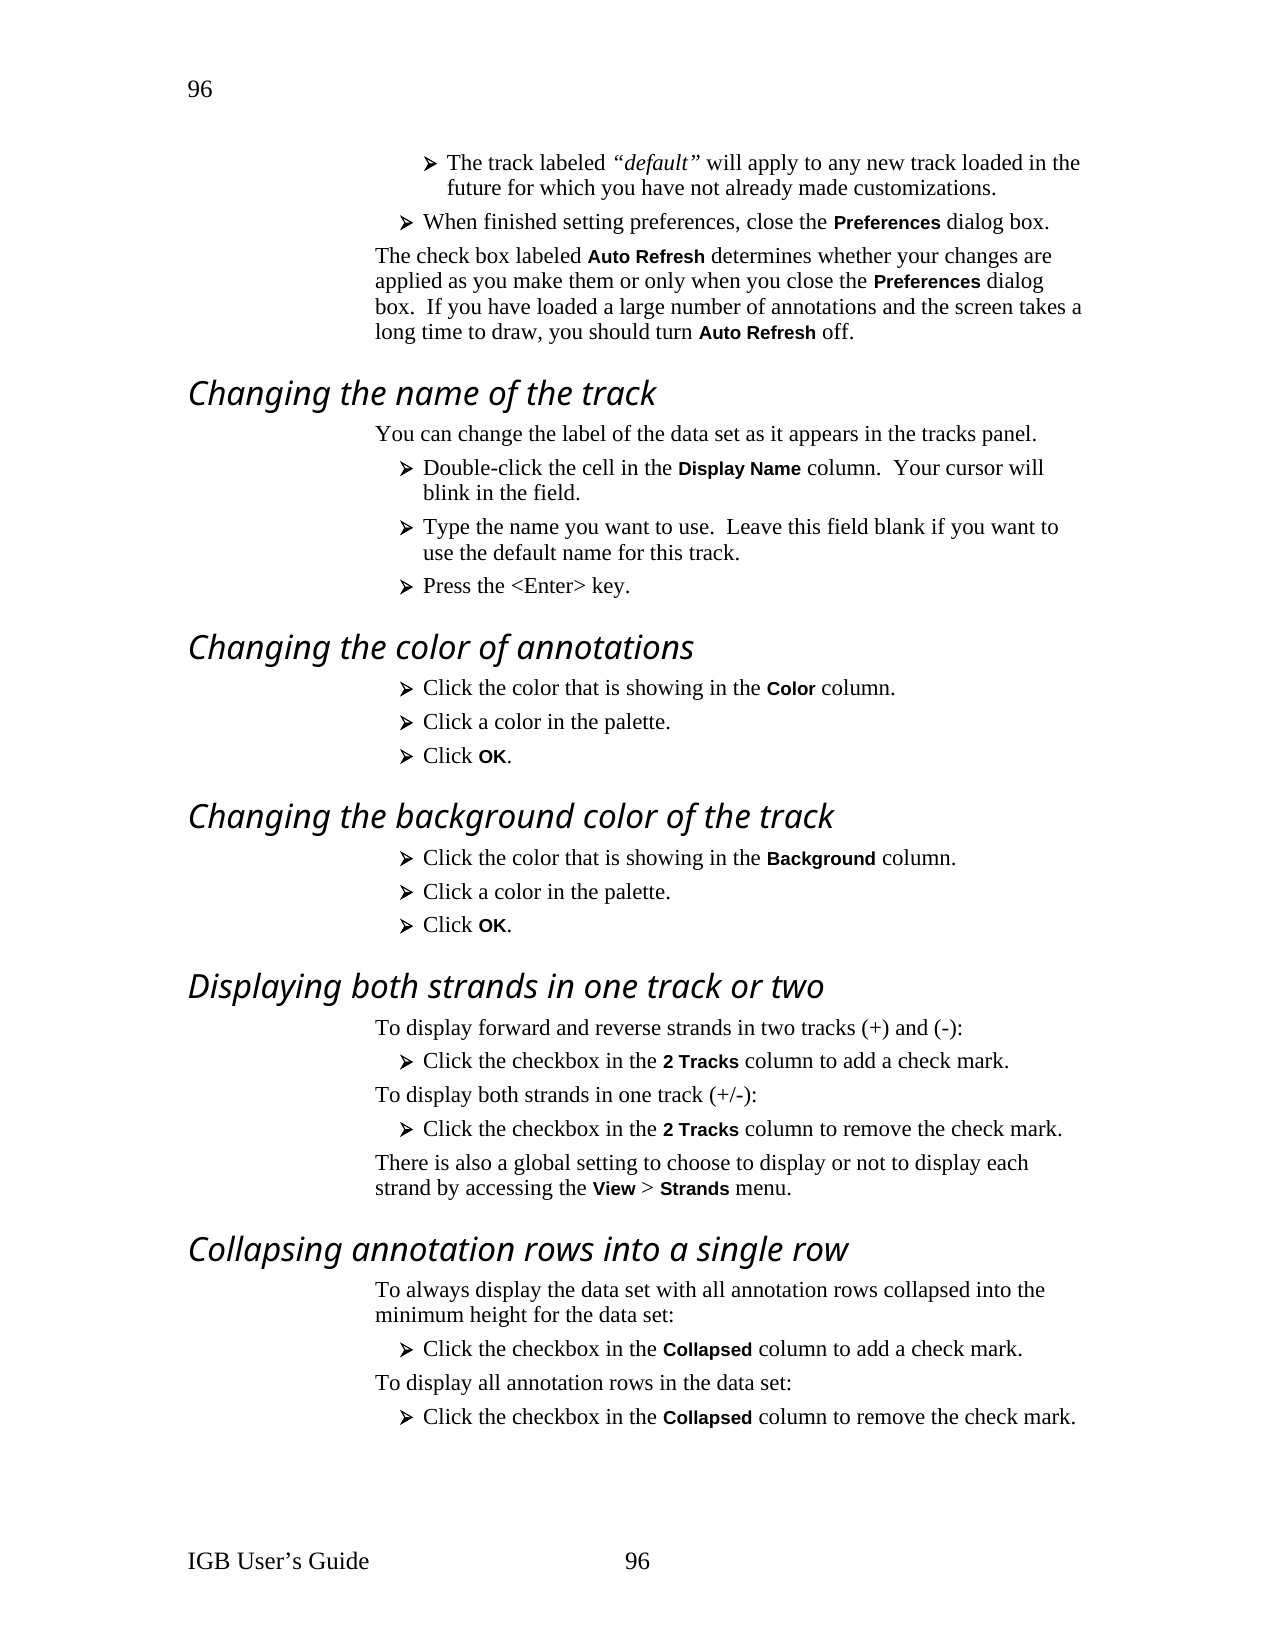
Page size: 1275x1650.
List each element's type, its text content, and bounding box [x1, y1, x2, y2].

text To display forward and reverse strands in two tracks (+) and (-): [375, 1014, 1087, 1040]
list When finished setting preferences, close the Preferences dialog box. [399, 209, 1087, 234]
subtitle Collapsing annotation rows into a single row [187, 1225, 1087, 1271]
list Click the color that is showing in the Background column. [399, 845, 1087, 870]
list Double-click the cell in the Display Name column. Your cursor will blink in the field. [399, 455, 1087, 506]
text To display all annotation rows in the data set: [375, 1370, 1087, 1395]
list Click the checkbox in the 2 Tracks column to remove the check mark. [399, 1116, 1087, 1141]
list The track labeled “default” will apply to any new track loaded in the future for which you have not already made customizations. [423, 150, 1087, 201]
list Press the <Enter> key. [399, 573, 1087, 599]
subtitle Changing the name of the track [187, 369, 1087, 415]
list Type the name you want to use. Leave this field blank if you want to use the default name for this track. [399, 514, 1087, 565]
list Click OK. [399, 912, 1087, 938]
text To always display the data set with all annotation rows collapsed into the minimum height for the data set: [375, 1277, 1087, 1328]
list Click the checkbox in the Collapsed column to remove the check mark. [399, 1404, 1087, 1429]
list Click a color in the palette. [399, 879, 1087, 904]
list Click the color that is showing in the Color column. [399, 675, 1087, 701]
list Click OK. [399, 743, 1087, 768]
text There is also a global setting to choose to display or not to display each strand by accessing the View > Strands menu. [375, 1149, 1087, 1200]
subtitle Changing the background color of the track [187, 793, 1087, 839]
list Click a color in the palette. [399, 709, 1087, 734]
subtitle Displaying both strands in one track or two [187, 963, 1087, 1008]
list Click the checkbox in the 2 Tracks column to add a check mark. [399, 1048, 1087, 1074]
subtitle Changing the color of annotations [187, 624, 1087, 669]
text The check box labeled Auto Refresh determines whether your changes are applied as you make them or only when you close the Preferences dialog box. If you have loaded a large number of annotations and the screen takes a long time to draw, you should turn Auto Refresh off. [375, 243, 1087, 344]
list Click the checkbox in the Collapsed column to add a check mark. [399, 1336, 1087, 1362]
text To display both strands in one track (+/-): [375, 1082, 1087, 1107]
text You can change the label of the data set as it appears in the tracks panel. [375, 421, 1087, 447]
